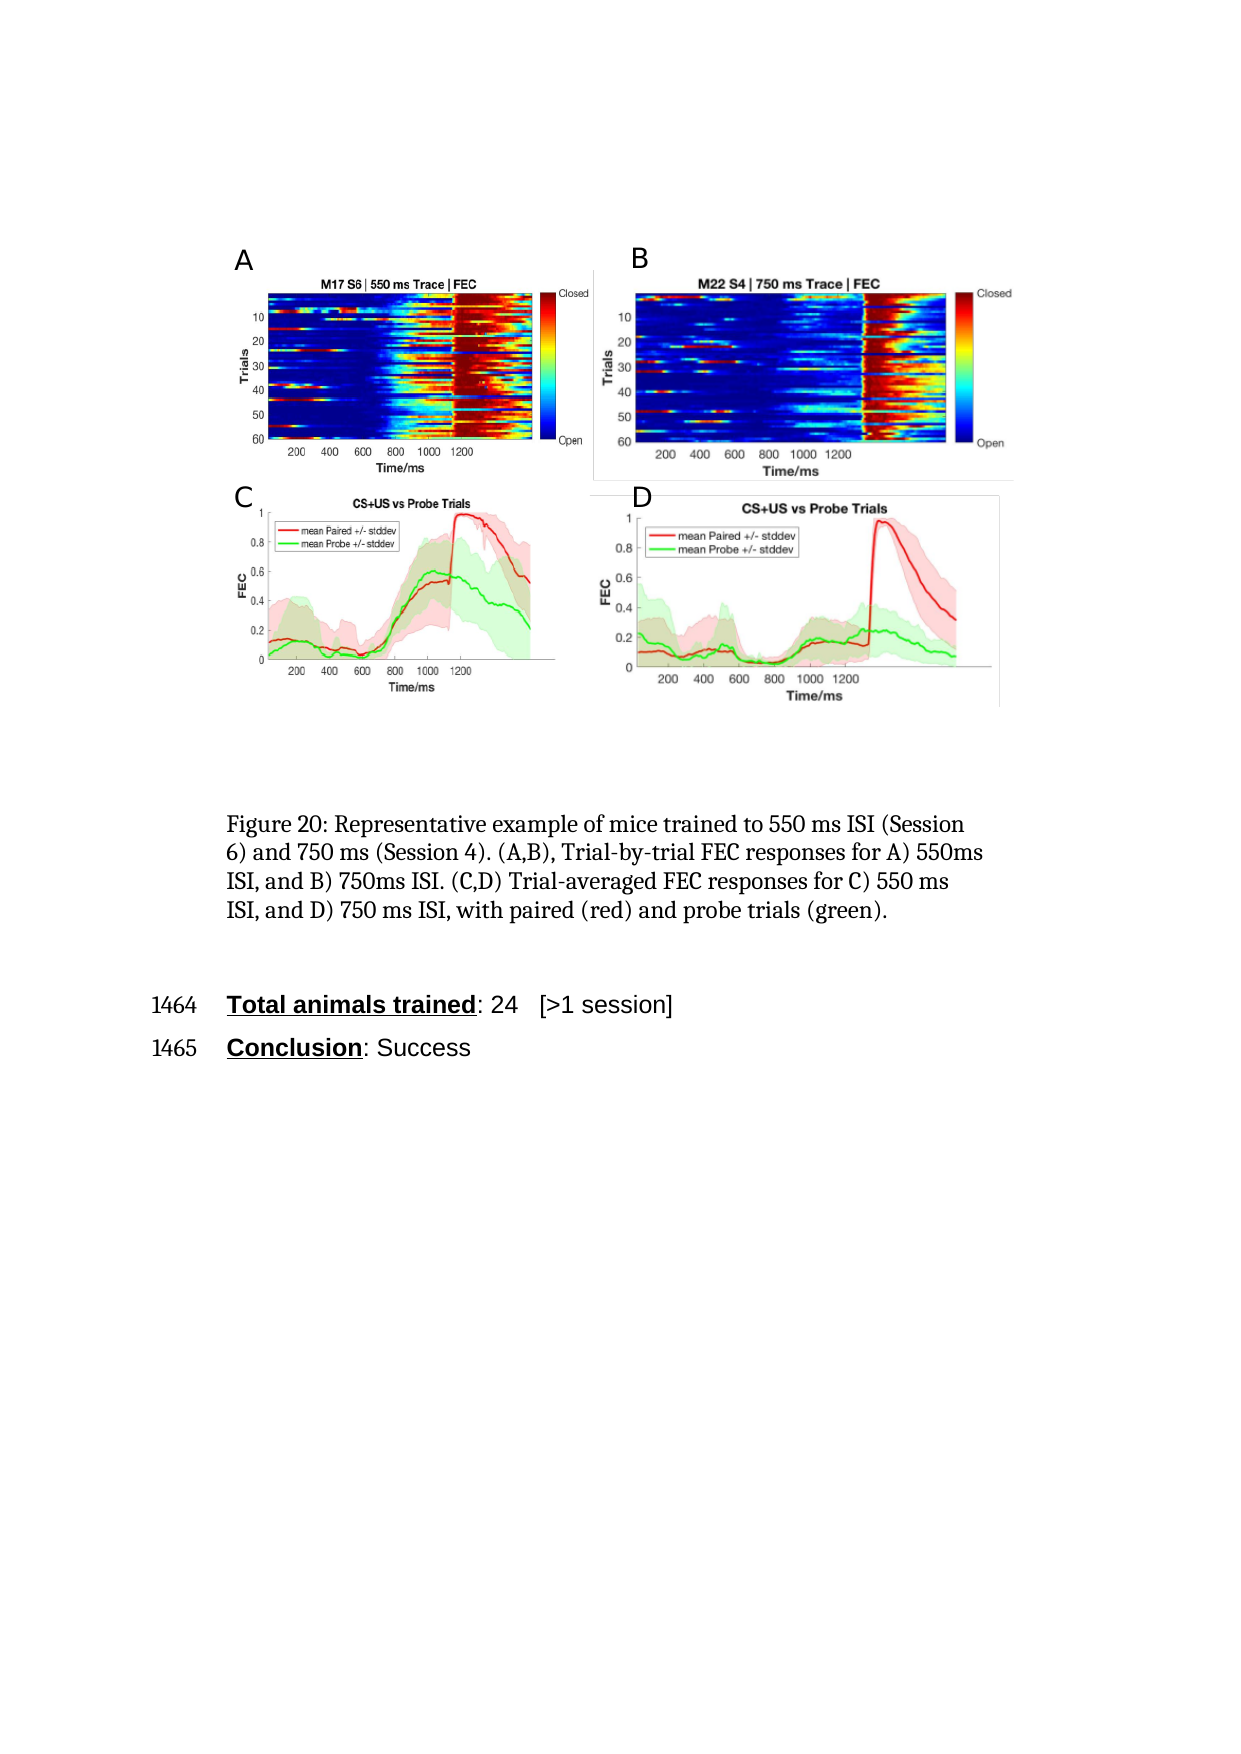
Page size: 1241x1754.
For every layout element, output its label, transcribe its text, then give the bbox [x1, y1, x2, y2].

text Total animals trained: 24 [>1 session] [226, 797, 1014, 1019]
text Figure 20: Representative example of mice trained to 550 ms ISI (Session 6) and 750 ms (Session 4). (A,B), Trial-by-trial FEC responses for A) 550ms ISI, and B) 750ms ISI. (C,D) Trial-averaged FEC responses for C) 550 ms ISI, and D) 750 ms ISI, with paired (red) and probe trials (green). [226, 809, 986, 924]
text Conclusion: Success [226, 1033, 1014, 1062]
